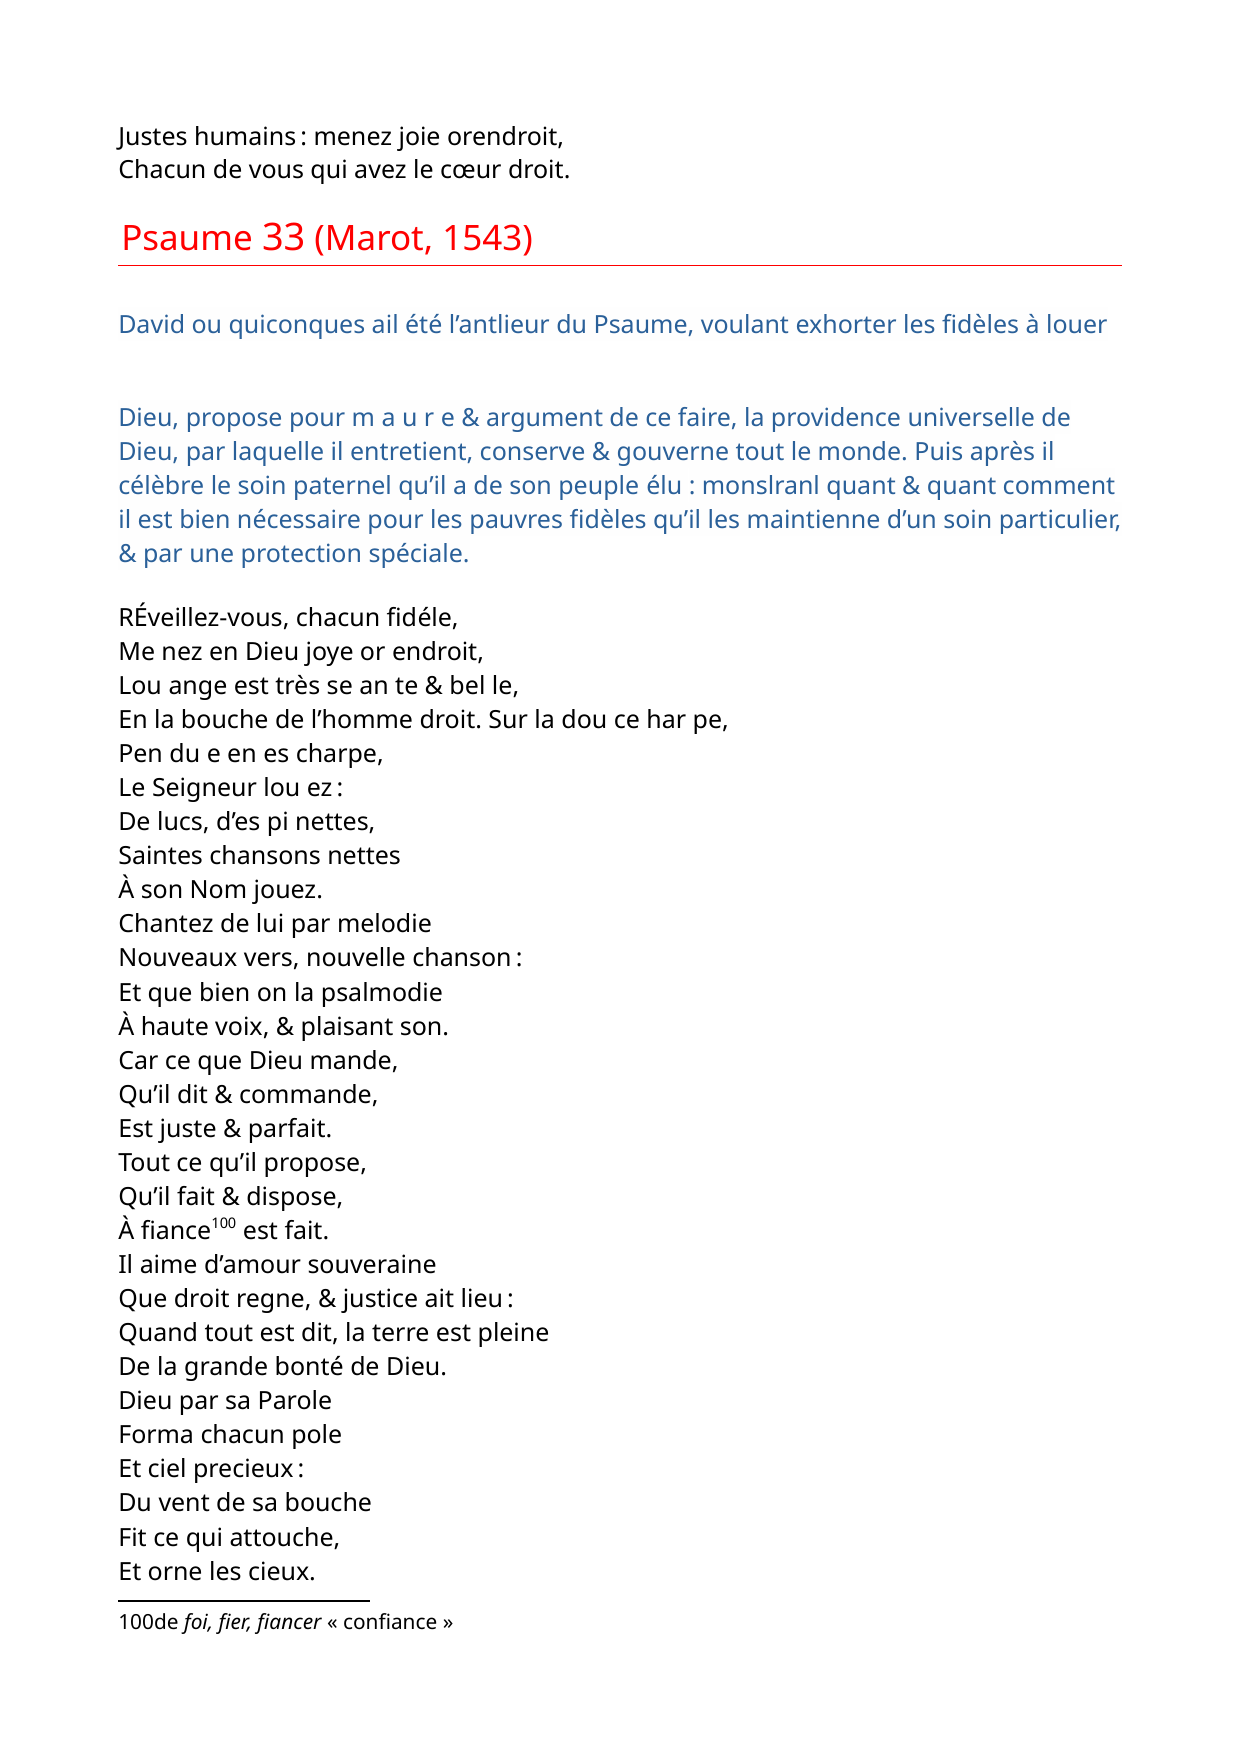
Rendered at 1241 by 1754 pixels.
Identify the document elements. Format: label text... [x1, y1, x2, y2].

text de foi, fier, fiancer « confiance » [118, 1607, 1122, 1636]
text Et orne les cieux. [118, 1553, 1122, 1587]
text Lou ange est très se an te & bel le, [118, 668, 1122, 702]
text Car ce que Dieu mande, [118, 1042, 1122, 1076]
text Qu’il dit & commande, [118, 1076, 1122, 1110]
text David ou quiconques ail été l’antlieur du Psaume, voulant exhorter les fidèles à louer [118, 307, 1122, 341]
text RÉveillez-vous, chacun fidéle, [118, 599, 1122, 633]
text Tout ce qu’il propose, [118, 1144, 1122, 1178]
text À son Nom jouez. [118, 872, 1122, 906]
text Et que bien on la psalmodie [118, 974, 1122, 1008]
text De lucs, d’es pi nettes, [118, 804, 1122, 838]
text Le Seigneur lou ez : [118, 770, 1122, 804]
text Justes humains : menez joie orendroit, [118, 118, 1122, 152]
text En la bouche de l’homme droit. Sur la dou ce har pe, [118, 702, 1122, 736]
text À fiance est fait. [118, 1213, 1122, 1247]
text Il aime d’amour souveraine [118, 1247, 1122, 1281]
text Que droit regne, & justice ait lieu : [118, 1281, 1122, 1315]
text Fit ce qui attouche, [118, 1519, 1122, 1553]
text Dieu par sa Parole [118, 1383, 1122, 1417]
text Forma chacun pole [118, 1417, 1122, 1451]
text Quand tout est dit, la terre est pleine [118, 1315, 1122, 1349]
text Dieu, propose pour m a u r e & argument de ce faire, la providence universelle de Dieu, par laquelle il entretient, conserve & gouverne tout le monde. Puis après il célèbre le soin paternel qu’il a de son peuple élu : monslranl quant & quant comment il est bien nécessaire pour les pauvres fidèles qu’il les maintienne d’un soin particulier, & par une protection spéciale. [118, 400, 1122, 570]
text Et ciel precieux : [118, 1451, 1122, 1485]
text Me nez en Dieu joye or endroit, [118, 633, 1122, 668]
text Du vent de sa bouche [118, 1485, 1122, 1519]
text À haute voix, & plaisant son. [118, 1008, 1122, 1042]
text Chantez de lui par melodie [118, 906, 1122, 940]
text Est juste & parfait. [118, 1110, 1122, 1144]
text De la grande bonté de Dieu. [118, 1349, 1122, 1383]
text Pen du e en es charpe, [118, 736, 1122, 770]
text Qu’il fait & dispose, [118, 1178, 1122, 1213]
subtitle Psaume 33 (Marot, 1543) [118, 207, 1122, 265]
text Chacun de vous qui avez le cœur droit. [118, 152, 1122, 186]
text Nouveaux vers, nouvelle chanson : [118, 940, 1122, 974]
text Saintes chansons nettes [118, 838, 1122, 872]
